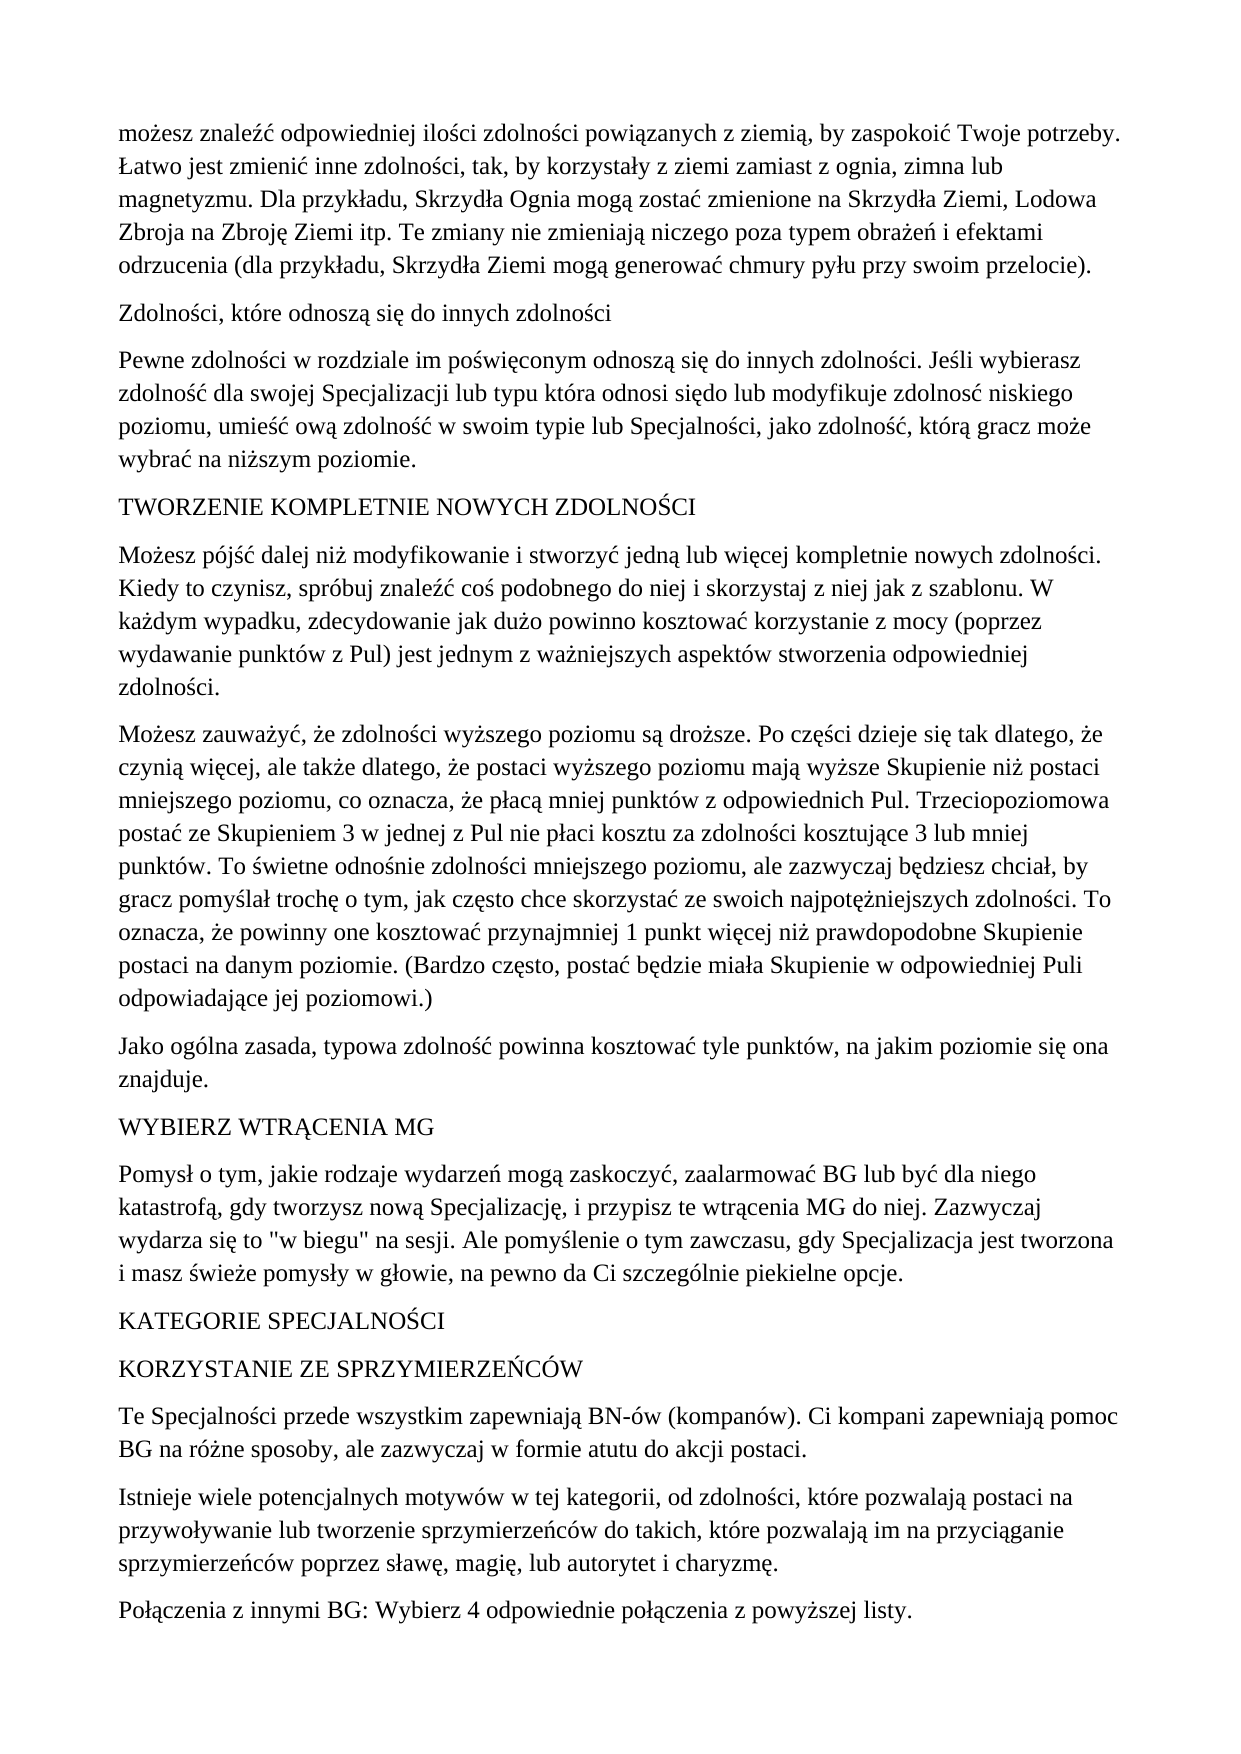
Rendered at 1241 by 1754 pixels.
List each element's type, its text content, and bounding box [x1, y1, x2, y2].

text Możesz zauważyć, że zdolności wyższego poziomu są droższe. Po części dzieje się tak dlatego, że czynią więcej, ale także dlatego, że postaci wyższego poziomu mają wyższe Skupienie niż postaci mniejszego poziomu, co oznacza, że płacą mniej punktów z odpowiednich Pul. Trzeciopoziomowa postać ze Skupieniem 3 w jednej z Pul nie płaci kosztu za zdolności kosztujące 3 lub mniej punktów. To świetne odnośnie zdolności mniejszego poziomu, ale zazwyczaj będziesz chciał, by gracz pomyślał trochę o tym, jak często chce skorzystać ze swoich najpotężniejszych zdolności. To oznacza, że powinny one kosztować przynajmniej 1 punkt więcej niż prawdopodobne Skupienie postaci na danym poziomie. (Bardzo często, postać będzie miała Skupienie w odpowiedniej Puli odpowiadające jej poziomowi.) [118, 719, 1122, 1012]
text KATEGORIE SPECJALNOŚCI [118, 1306, 1122, 1335]
text KORZYSTANIE ZE SPRZYMIERZEŃCÓW [118, 1354, 1122, 1382]
text Pomysł o tym, jakie rodzaje wydarzeń mogą zaskoczyć, zaalarmować BG lub być dla niego katastrofą, gdy tworzysz nową Specjalizację, i przypisz te wtrącenia MG do niej. Zazwyczaj wydarza się to "w biegu" na sesji. Ale pomyślenie o tym zawczasu, gdy Specjalizacja jest tworzona i masz świeże pomysły w głowie, na pewno da Ci szczególnie piekielne opcje. [118, 1159, 1122, 1287]
text Połączenia z innymi BG: Wybierz 4 odpowiednie połączenia z powyższej listy. [118, 1596, 1122, 1624]
text Jako ogólna zasada, typowa zdolność powinna kosztować tyle punktów, na jakim poziomie się ona znajduje. [118, 1031, 1122, 1093]
text WYBIERZ WTRĄCENIA MG [118, 1112, 1122, 1141]
text możesz znaleźć odpowiedniej ilości zdolności powiązanych z ziemią, by zaspokoić Twoje potrzeby. Łatwo jest zmienić inne zdolności, tak, by korzystały z ziemi zamiast z ognia, zimna lub magnetyzmu. Dla przykładu, Skrzydła Ognia mogą zostać zmienione na Skrzydła Ziemi, Lodowa Zbroja na Zbroję Ziemi itp. Te zmiany nie zmieniają niczego poza typem obrażeń i efektami odrzucenia (dla przykładu, Skrzydła Ziemi mogą generować chmury pyłu przy swoim przelocie). [118, 118, 1122, 279]
text Pewne zdolności w rozdziale im poświęconym odnoszą się do innych zdolności. Jeśli wybierasz zdolność dla swojej Specjalizacji lub typu która odnosi siędo lub modyfikuje zdolnosć niskiego poziomu, umieść ową zdolność w swoim typie lub Specjalności, jako zdolność, którą gracz może wybrać na niższym poziomie. [118, 345, 1122, 473]
text Istnieje wiele potencjalnych motywów w tej kategorii, od zdolności, które pozwalają postaci na przywoływanie lub tworzenie sprzymierzeńców do takich, które pozwalają im na przyciąganie sprzymierzeńców poprzez sławę, magię, lub autorytet i charyzmę. [118, 1482, 1122, 1577]
text Zdolności, które odnoszą się do innych zdolności [118, 298, 1122, 327]
text TWORZENIE KOMPLETNIE NOWYCH ZDOLNOŚCI [118, 492, 1122, 521]
text Te Specjalności przede wszystkim zapewniają BN-ów (kompanów). Ci kompani zapewniają pomoc BG na różne sposoby, ale zazwyczaj w formie atutu do akcji postaci. [118, 1401, 1122, 1463]
text Możesz pójść dalej niż modyfikowanie i stworzyć jedną lub więcej kompletnie nowych zdolności. Kiedy to czynisz, spróbuj znaleźć coś podobnego do niej i skorzystaj z niej jak z szablonu. W każdym wypadku, zdecydowanie jak dużo powinno kosztować korzystanie z mocy (poprzez wydawanie punktów z Pul) jest jednym z ważniejszych aspektów stworzenia odpowiedniej zdolności. [118, 540, 1122, 701]
